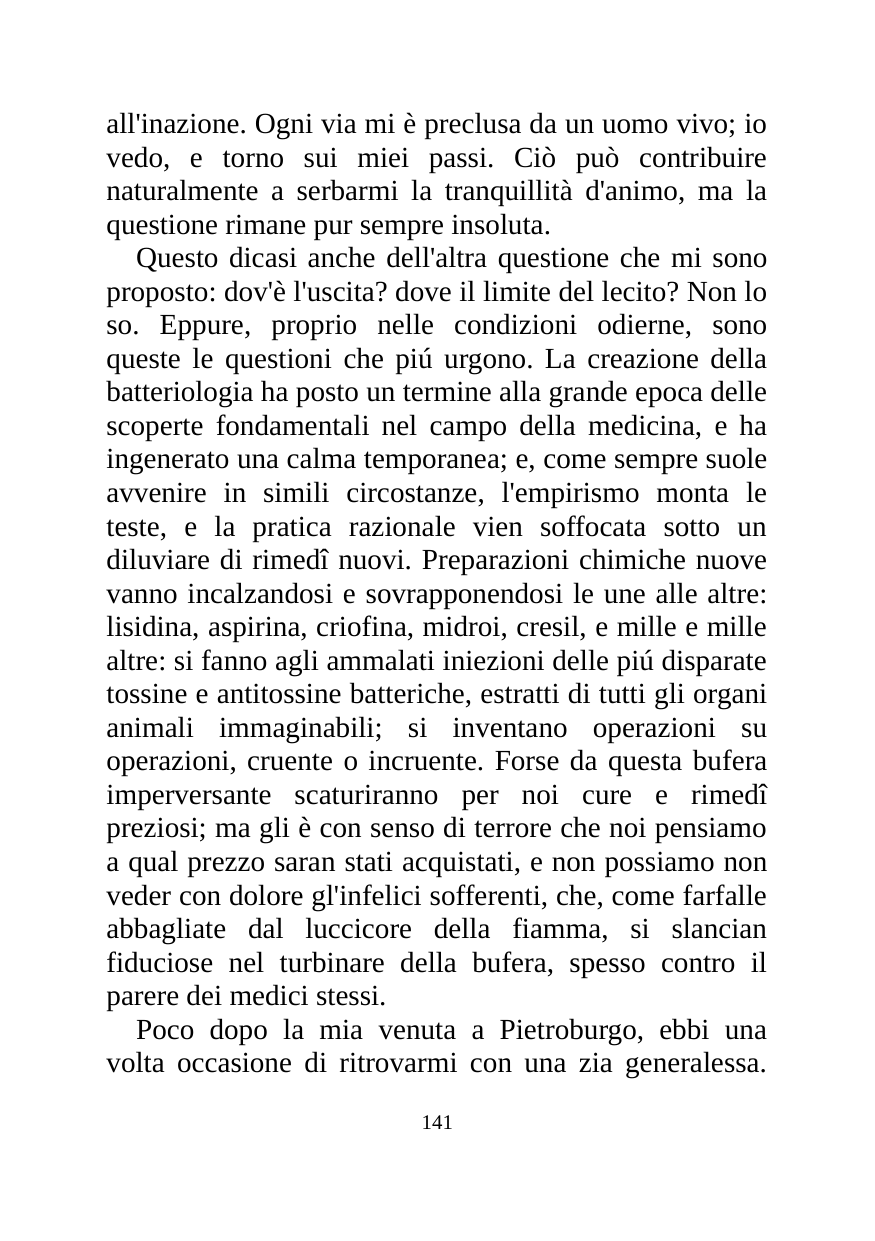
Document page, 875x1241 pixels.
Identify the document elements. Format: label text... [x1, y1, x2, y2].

text Poco dopo la mia venuta a Pietroburgo, ebbi una volta occasione di ritrovarmi con una zia generalessa. [106, 1012, 768, 1079]
text Questo dicasi anche dell'altra questione che mi sono proposto: dov'è l'uscita? dove il limite del lecito? Non lo so. Eppure, proprio nelle condizioni odierne, sono queste le questioni che piú urgono. La creazione della batteriologia ha posto un termine alla grande epoca delle scoperte fondamentali nel campo della medicina, e ha ingenerato una calma temporanea; e, come sempre suole avvenire in simili circostanze, l'empirismo monta le teste, e la pratica razionale vien soffocata sotto un diluviare di rimedî nuovi. Preparazioni chimiche nuove vanno incalzandosi e sovrapponendosi le une alle altre: lisidina, aspirina, criofina, midroi, cresil, e mille e mille altre: si fanno agli ammalati iniezioni delle piú disparate tossine e antitossine batteriche, estratti di tutti gli organi animali immaginabili; si inventano operazioni su operazioni, cruente o incruente. Forse da questa bufera imperversante scaturiranno per noi cure e rimedî preziosi; ma gli è con senso di terrore che noi pensiamo a qual prezzo saran stati acquistati, e non possiamo non veder con dolore gl'infelici sofferenti, che, come farfalle abbagliate dal luccicore della fiamma, si slancian fiduciose nel turbinare della bufera, spesso contro il parere dei medici stessi. [106, 240, 768, 1012]
text all'inazione. Ogni via mi è preclusa da un uomo vivo; io vedo, e torno sui miei passi. Ciò può contribuire naturalmente a serbarmi la tranquillità d'animo, ma la questione rimane pur sempre insoluta. [106, 106, 768, 240]
